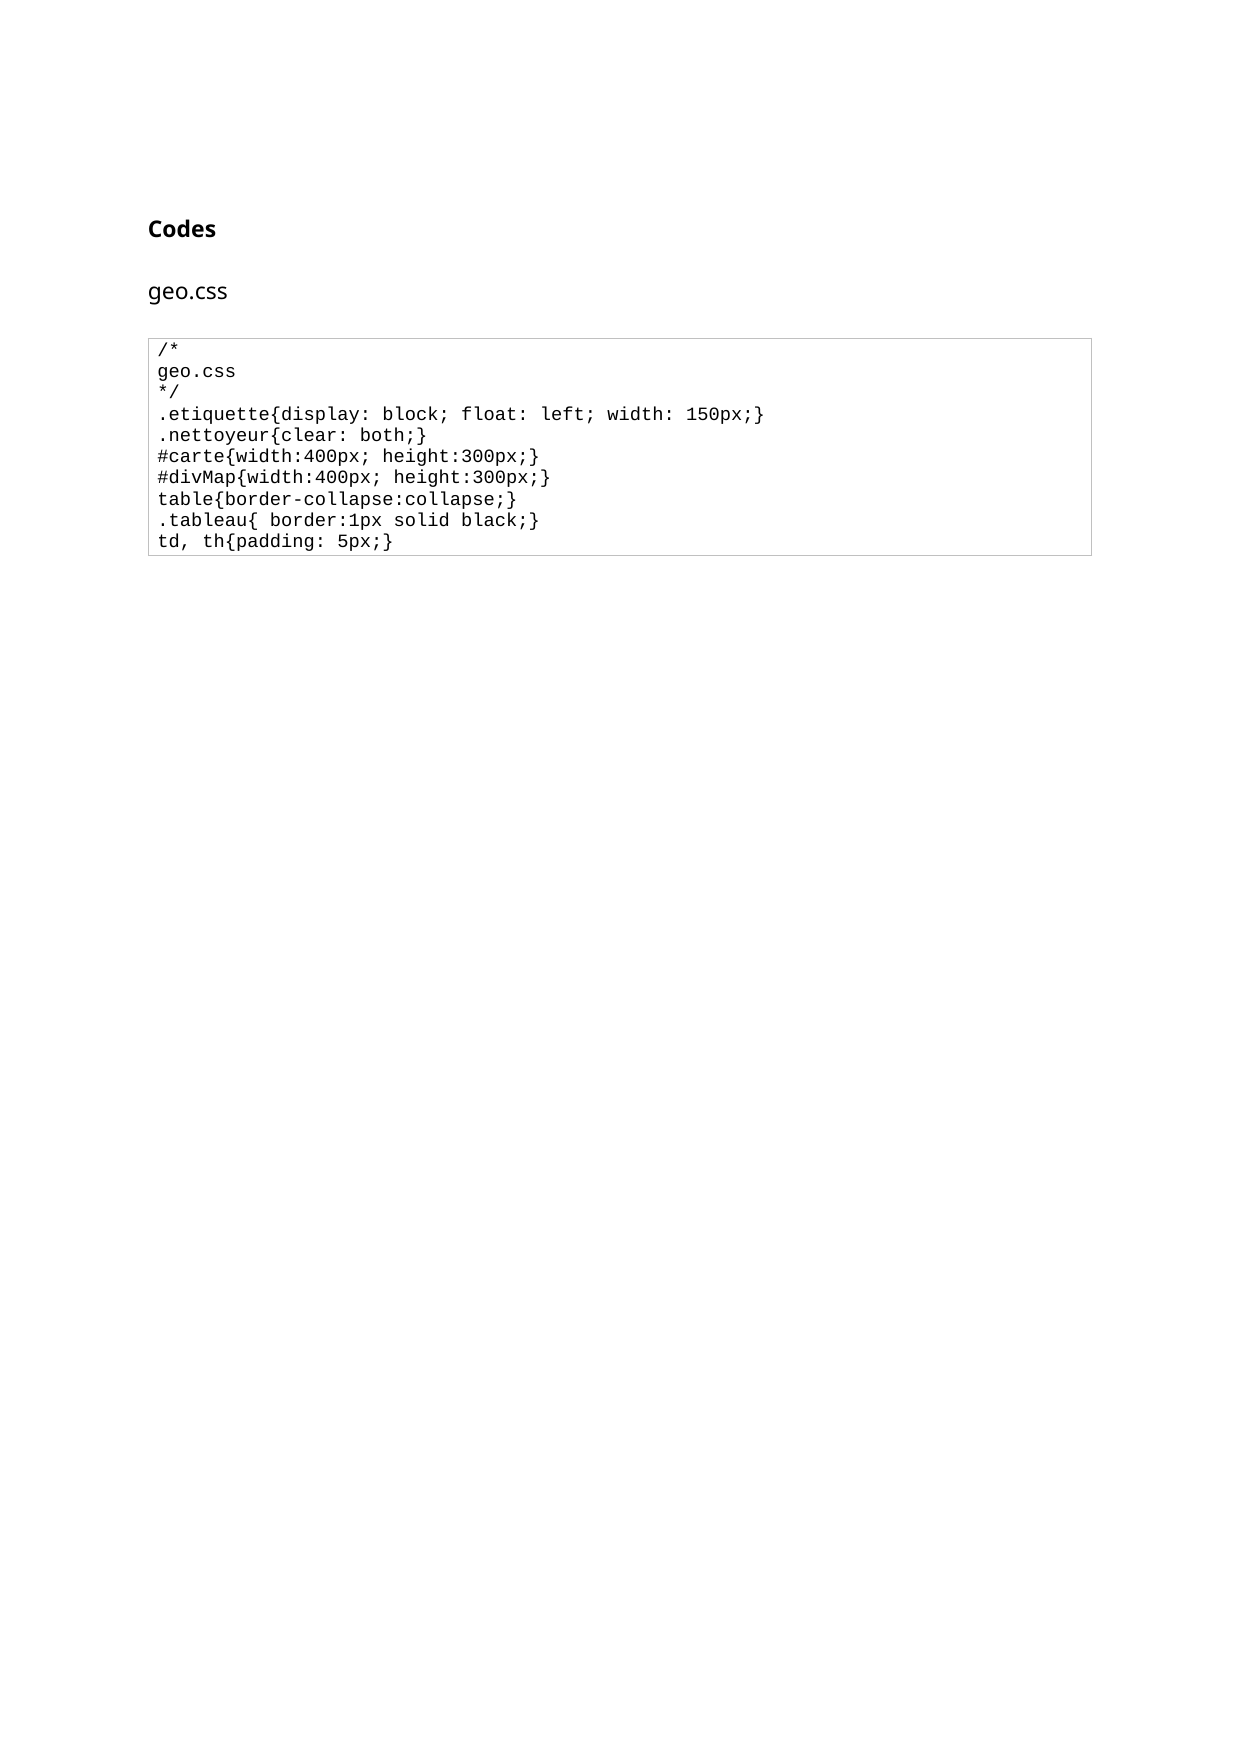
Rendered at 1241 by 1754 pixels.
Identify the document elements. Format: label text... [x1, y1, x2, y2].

text .nettoyeur{clear: both;} [149, 422, 1091, 444]
text geo.css [148, 275, 1092, 306]
text td, th{padding: 5px;} [149, 529, 1091, 555]
text Codes [148, 212, 1092, 244]
text .tableau{ border:1px solid black;} [149, 507, 1091, 529]
text /* [149, 339, 1091, 359]
text geo.css [149, 359, 1091, 380]
text table{border-collapse:collapse;} [149, 486, 1091, 507]
text #divMap{width:400px; height:300px;} [149, 465, 1091, 486]
text */ [149, 380, 1091, 401]
text .etiquette{display: block; float: left; width: 150px;} [149, 401, 1091, 422]
text #carte{width:400px; height:300px;} [149, 444, 1091, 465]
